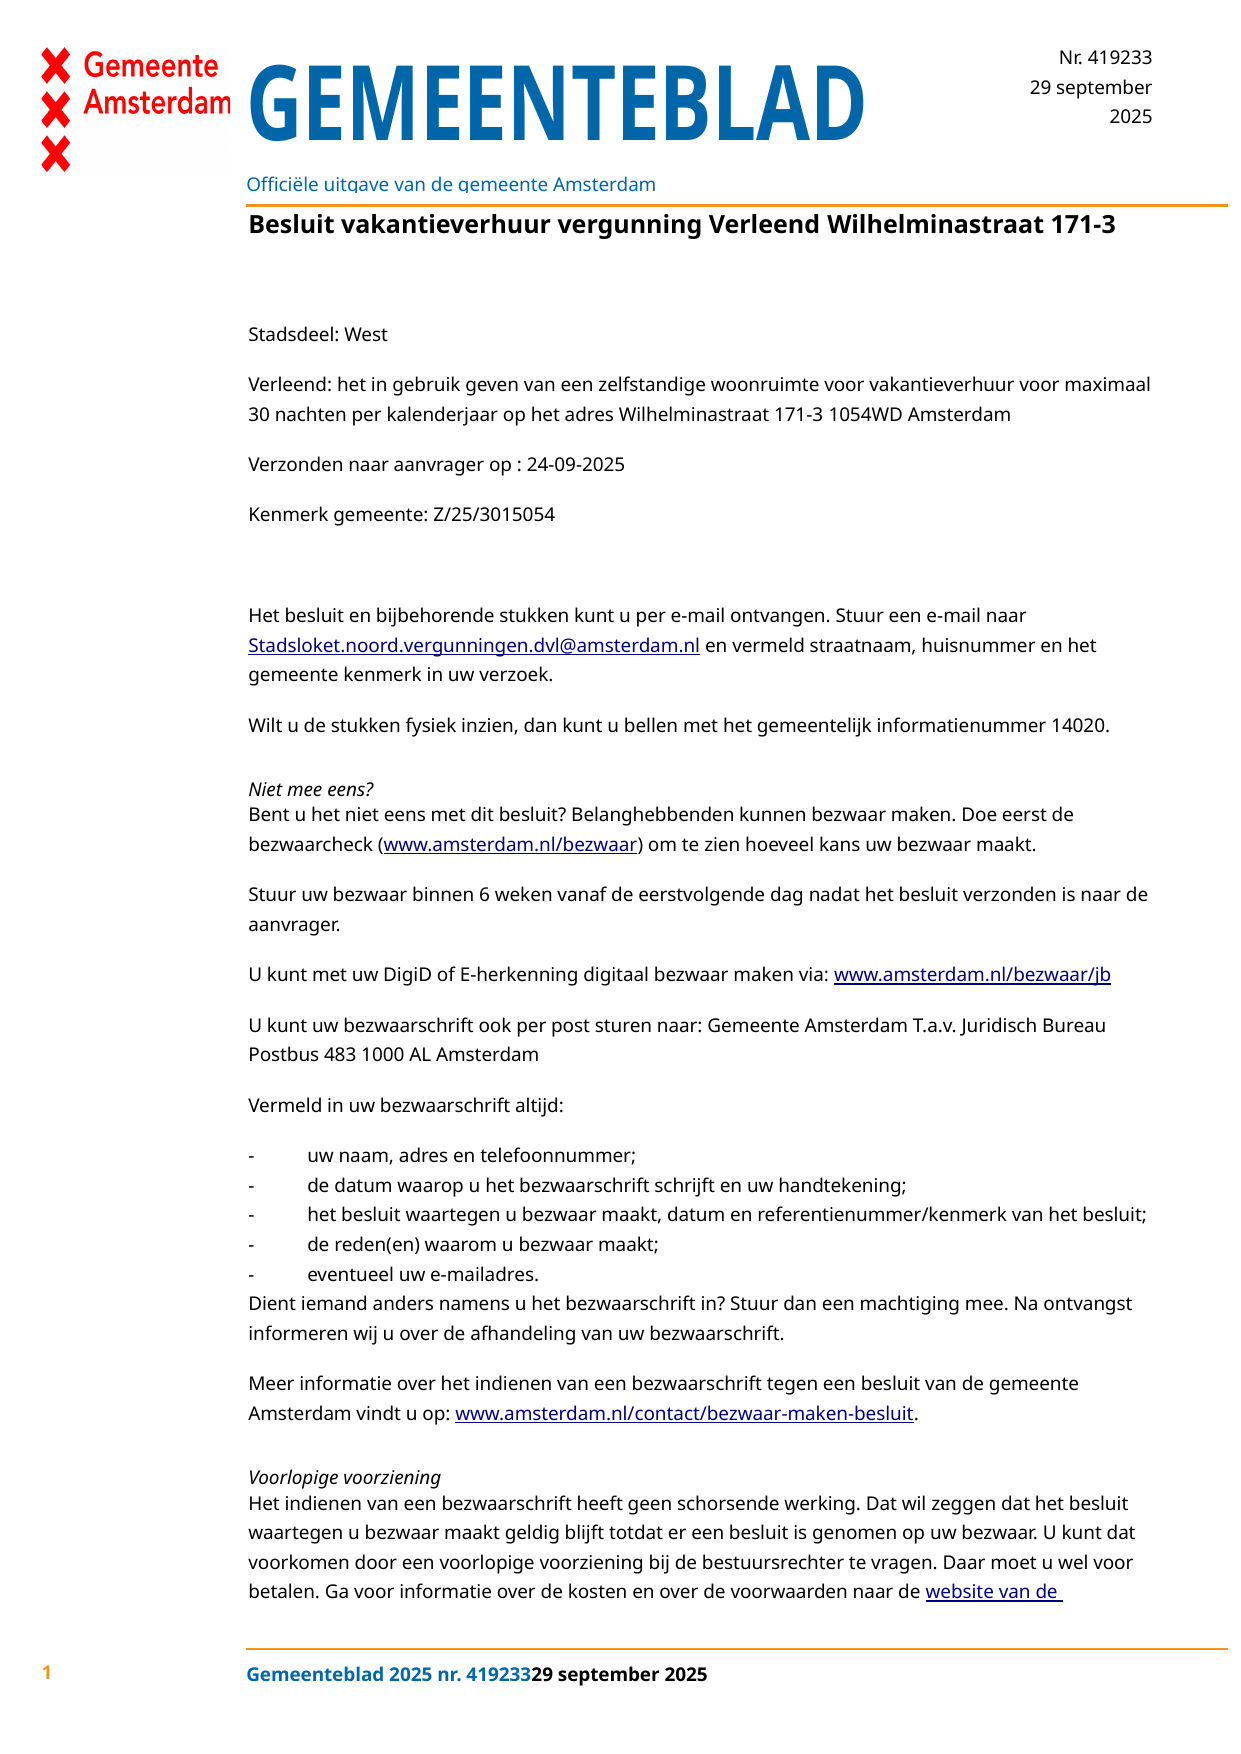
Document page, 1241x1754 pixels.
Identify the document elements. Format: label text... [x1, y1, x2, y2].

text Bent u het niet eens met dit besluit? Belanghebbenden kunnen bezwaar maken. Doe eerst de bezwaarcheck (www.amsterdam.nl/bezwaar) om te zien hoeveel kans uw bezwaar maakt. [248, 802, 1152, 857]
text Meer informatie over het indienen van een bezwaarschrift tegen een besluit van de gemeente Amsterdam vindt u op: www.amsterdam.nl/contact/bezwaar-maken-besluit. [248, 1370, 1152, 1426]
text U kunt uw bezwaarschrift ook per post sturen naar: Gemeente Amsterdam T.a.v. Juridisch Bureau Postbus 483 1000 AL Amsterdam [248, 1012, 1152, 1067]
text Verzonden naar aanvrager op : 24-09-2025 [248, 451, 1152, 477]
text Stuur uw bezwaar binnen 6 weken vanaf de eerstvolgende dag nadat het besluit verzonden is naar de aanvrager. [248, 882, 1152, 937]
list de datum waarop u het bezwaarschrift schrijft en uw handtekening; [248, 1172, 1152, 1198]
text Wilt u de stukken fysiek inzien, dan kunt u bellen met het gemeentelijk informatienummer 14020. [248, 712, 1152, 738]
text Het besluit en bijbehorende stukken kunt u per e-mail ontvangen. Stuur een e-mail naar Stadsloket.noord.vergunningen.dvl@amsterdam.nl en vermeld straatnaam, huisnummer en het gemeente kenmerk in uw verzoek. [248, 602, 1152, 687]
list de reden(en) waarom u bezwaar maakt; [248, 1231, 1152, 1257]
text Kenmerk gemeente: Z/25/3015054 [248, 502, 1152, 527]
text Het indienen van een bezwaarschrift heeft geen schorsende werking. Dat wil zeggen dat het besluit waartegen u bezwaar maakt geldig blijft totdat er een besluit is genomen op uw bezwaar. U kunt dat voorkomen door een voorlopige voorziening bij de bestuursrechter te vragen. Daar moet u wel voor betalen. Ga voor informatie over de kosten en over de voorwaarden naar de website van de [248, 1490, 1152, 1604]
picture [41, 47, 231, 172]
text Niet mee eens? [248, 776, 1152, 802]
text Besluit vakantieverhuur vergunning Verleend Wilhelminastraat 171-3 [248, 207, 1152, 241]
list het besluit waartegen u bezwaar maakt, datum en referentienummer/kenmerk van het besluit; [248, 1202, 1152, 1227]
text U kunt met uw DigiD of E-herkenning digitaal bezwaar maken via: www.amsterdam.nl/bezwaar/jb [248, 962, 1152, 987]
text Dient iemand anders namens u het bezwaarschrift in? Stuur dan een machtiging mee. Na ontvangst informeren wij u over de afhandeling van uw bezwaarschrift. [248, 1290, 1152, 1346]
text Vermeld in uw bezwaarschrift altijd: [248, 1092, 1152, 1118]
text Stadsdeel: West [248, 321, 1152, 346]
text Verleend: het in gebruik geven van een zelfstandige woonruimte voor vakantieverhuur voor maximaal 30 nachten per kalenderjaar op het adres Wilhelminastraat 171-3 1054WD Amsterdam [248, 371, 1152, 426]
list uw naam, adres en telefoonnummer; [248, 1142, 1152, 1168]
list eventueel uw e-mailadres. [248, 1261, 1152, 1287]
text Voorlopige voorziening [248, 1464, 1152, 1490]
